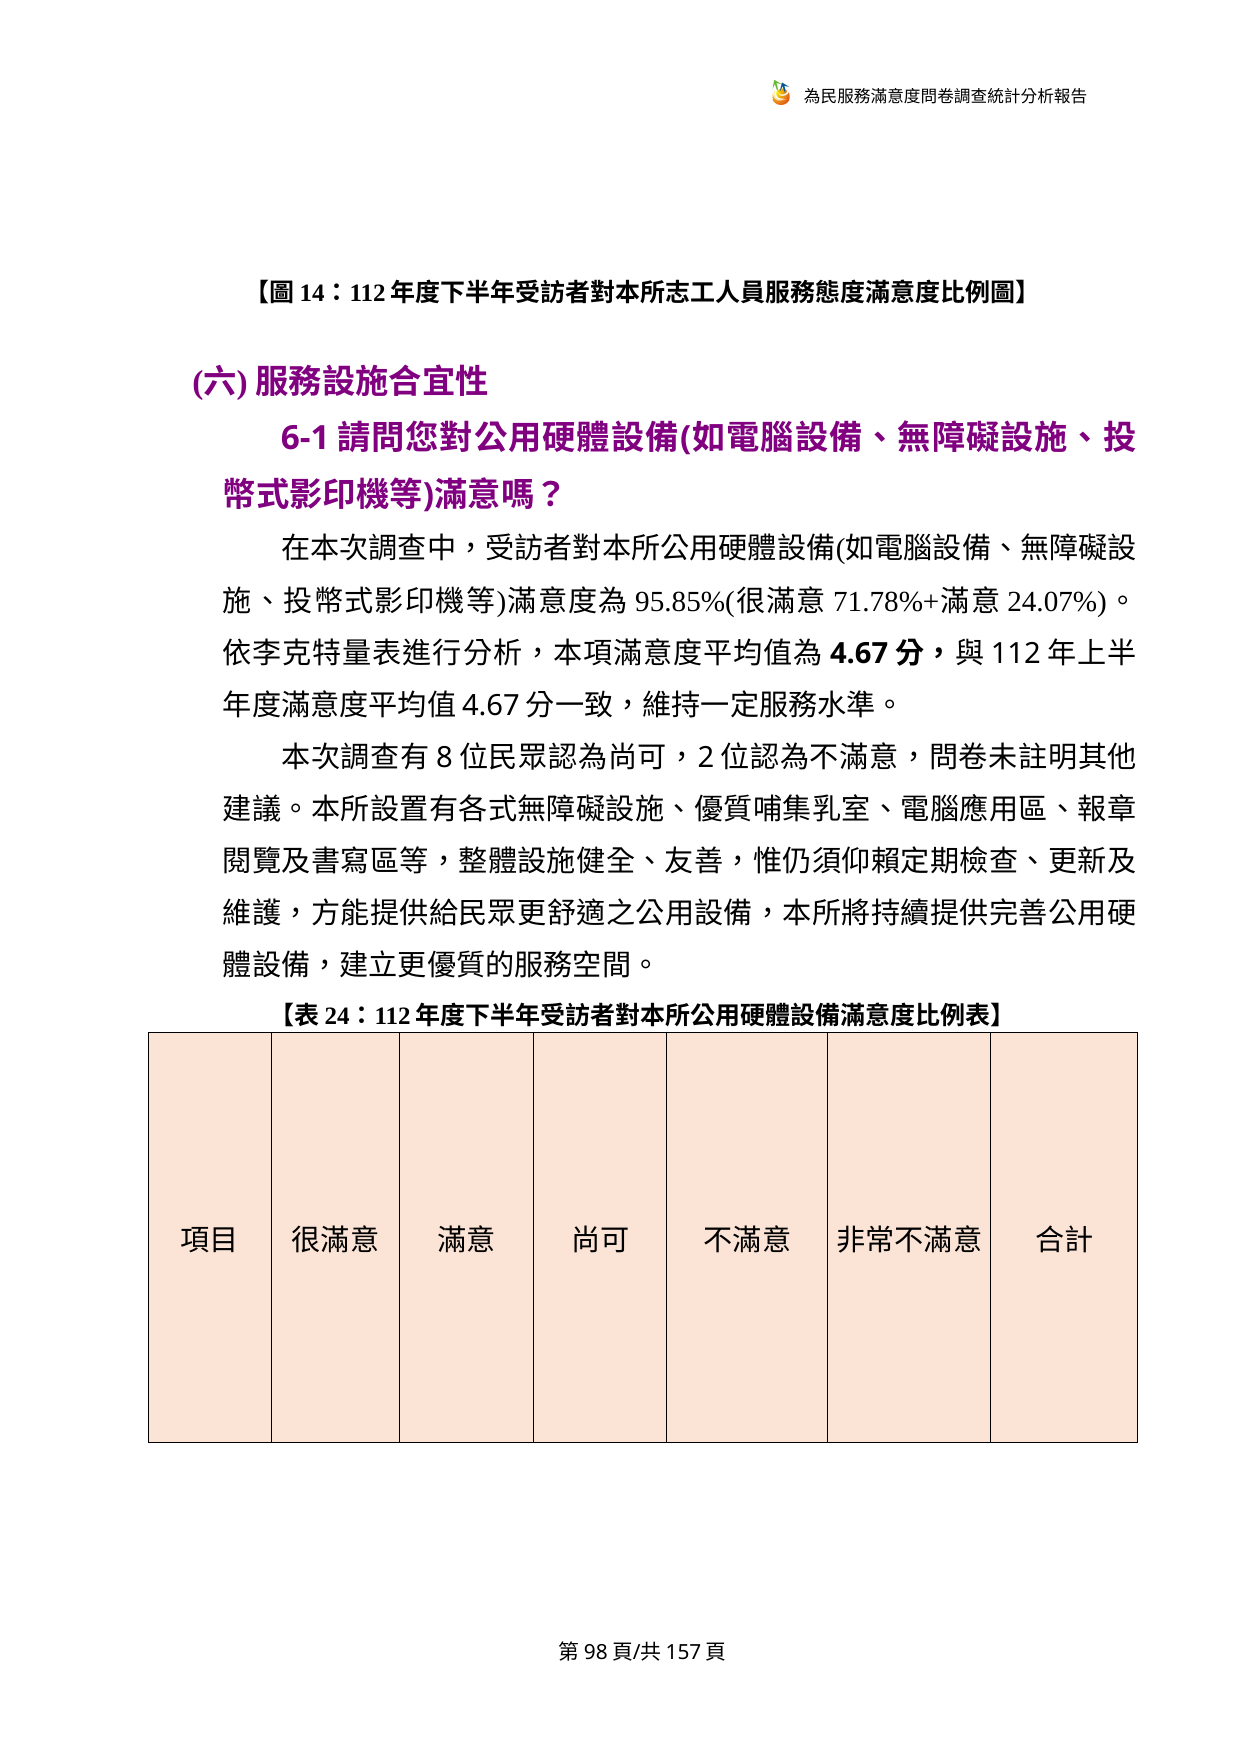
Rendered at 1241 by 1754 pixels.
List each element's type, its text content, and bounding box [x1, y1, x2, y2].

text (六) 服務設施合宜性 [192, 346, 1137, 405]
table_header 很滿意 [272, 1033, 399, 1442]
text 【圖14：112年度下半年受訪者對本所志工人員服務態度滿意度比例圖】 [148, 263, 1137, 309]
text 6-1請問您對公用硬體設備(如電腦設備、無障礙設施、投幣式影印機等)滿意嗎？ [223, 405, 1137, 517]
table_header 不滿意 [667, 1033, 827, 1442]
text 本次調查有8位民眾認為尚可，2位認為不滿意，問卷未註明其他建議。本所設置有各式無障礙設施、優質哺集乳室、電腦應用區、報章閱覽及書寫區等，整體設施健全、友善，惟仍須仰賴定期檢查、更新及維護，方能提供給民眾更舒適之公用設備，本所將持續提供完善公用硬體設備，建立更優質的服務空間。 [223, 726, 1137, 986]
picture [772, 80, 790, 105]
table_header 滿意 [400, 1033, 533, 1442]
text 【表24：112年度下半年受訪者對本所公用硬體設備滿意度比例表】 [148, 986, 1137, 1032]
table_header 非常不滿意 [828, 1033, 990, 1442]
text 在本次調查中，受訪者對本所公用硬體設備(如電腦設備、無障礙設施、投幣式影印機等)滿意度為95.85%(很滿意71.78%+滿意24.07%)。依李克特量表進行分析，本項滿意度平均值為4.67分，與112年上半年度滿意度平均值4.67分一致，維持一定服務水準。 [223, 517, 1137, 726]
table_header 尚可 [534, 1033, 666, 1442]
table_header 項目 [149, 1033, 271, 1442]
table_header 合計 [991, 1033, 1137, 1442]
